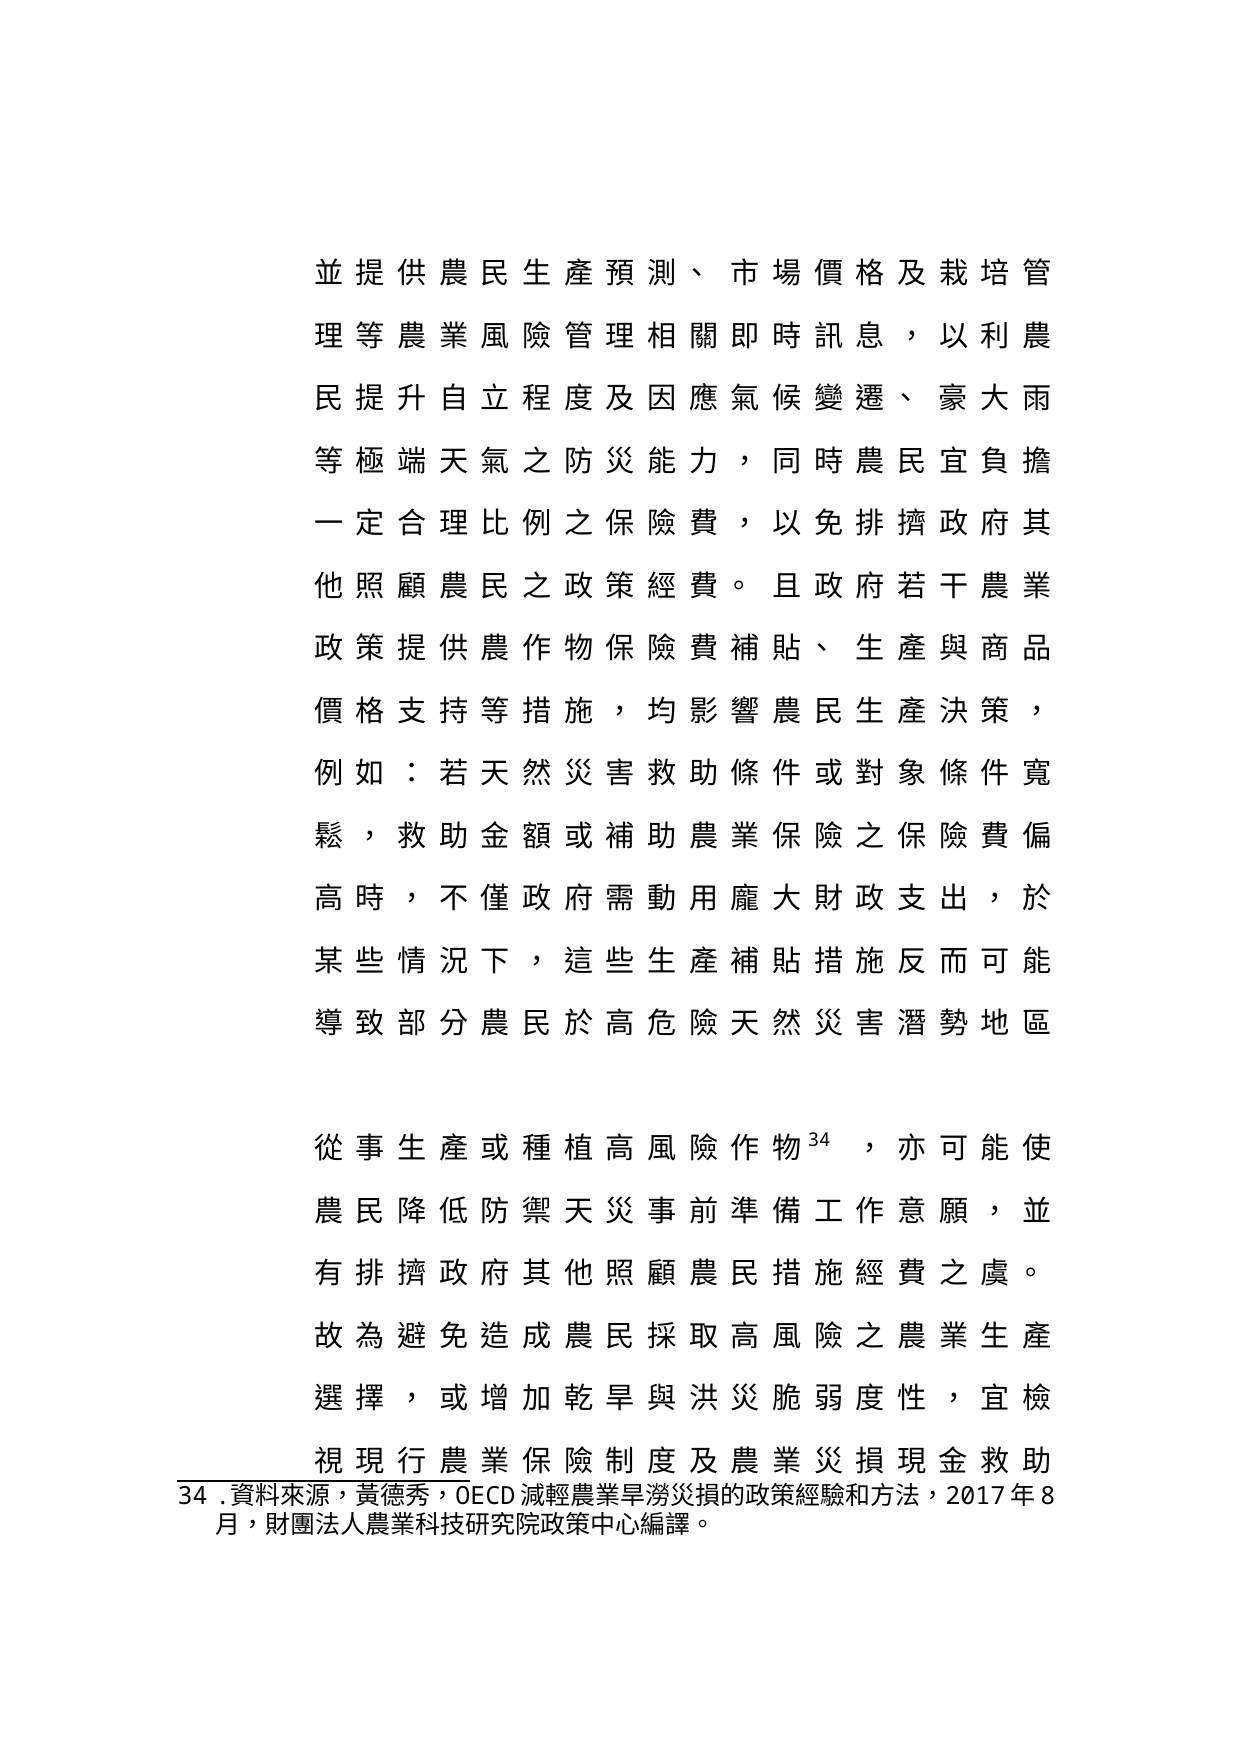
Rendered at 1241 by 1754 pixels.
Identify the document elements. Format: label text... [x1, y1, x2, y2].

text 並提供農民生產預測、市場價格及栽培管理等農業風險管理相關即時訊息，以利農民提升自立程度及因應氣候變遷、豪大雨等極端天氣之防災能力，同時農民宜負擔一定合理比例之保險費，以免排擠政府其他照顧農民之政策經費。且政府若干農業政策提供農作物保險費補貼、生產與商品價格支持等措施，均影響農民生產決策，例如：若天然災害救助條件或對象條件寬鬆，救助金額或補助農業保險之保險費偏高時，不僅政府需動用龐大財政支出，於某些情況下，這些生產補貼措施反而可能導致部分農民於高危險天然災害潛勢地區從事生產或種植高風險作物，亦可能使農民降低防禦天災事前準備工作意願，並有排擠政府其他照顧農民措施經費之虞。故為避免造成農民採取高風險之農業生產選擇，或增加乾旱與洪災脆弱度性，宜檢視現行農業保險制度及農業災損現金救助 [271, 229, 1058, 1479]
text .資料來源，黃德秀，OECD減輕農業旱澇災損的政策經驗和方法，2017年8月，財團法人農業科技研究院政策中心編譯。 [177, 1481, 1063, 1539]
